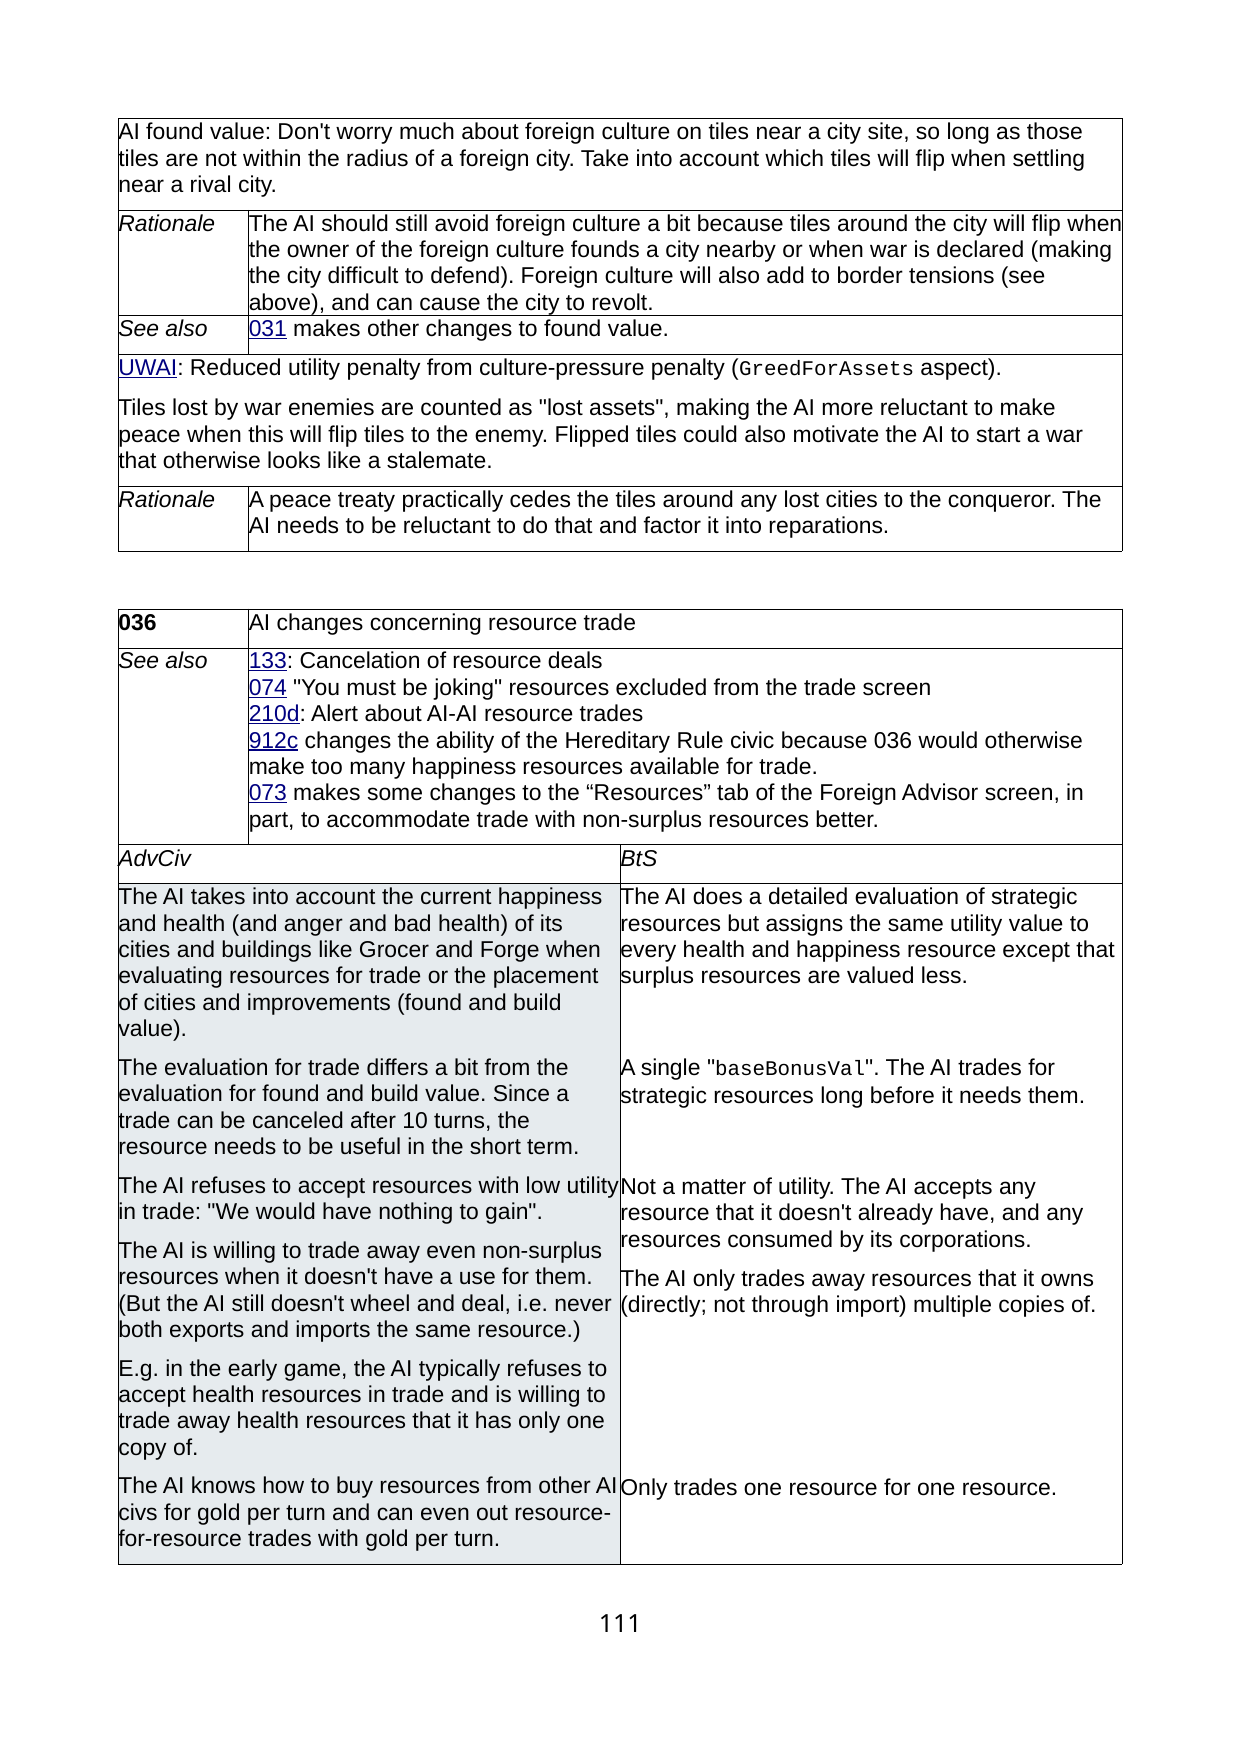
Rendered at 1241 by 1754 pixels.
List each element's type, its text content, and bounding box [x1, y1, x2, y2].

table_cell BtS [621, 845, 1122, 883]
table_cell A peace treaty practically cedes the tiles around any lost cities to the conqueror. The AI needs to be reluctant to do that and factor it into reparations. [249, 487, 1122, 551]
table_header AI changes concerning resource trade [249, 610, 1122, 647]
table_cell AdvCiv [119, 845, 620, 883]
table_cell UWAI: Reduced utility penalty from culture-pressure penalty (GreedForAssets aspect). Tiles lost by war enemies are counted as "lost assets", making the AI more reluctant to make peace when this will flip tiles to the enemy. Flipped tiles could also motivate the AI to start a war that otherwise looks like a stalemate. [119, 355, 1122, 486]
table_cell The AI should still avoid foreign culture a bit because tiles around the city will flip when the owner of the foreign culture founds a city nearby or when war is declared (making the city difficult to defend). Foreign culture will also add to border tensions (see above), and can cause the city to revolt. [249, 211, 1122, 315]
table_cell Rationale [119, 487, 248, 551]
table_cell See also [119, 649, 248, 844]
table_cell The AI takes into account the current happiness and health (and anger and bad health) of its cities and buildings like Grocer and Forge when evaluating resources for trade or the placement of cities and improvements (found and build value). The evaluation for trade differs a bit from the evaluation for found and build value. Since a trade can be canceled after 10 turns, the resource needs to be useful in the short term. The AI refuses to accept resources with low utility in trade: "We would have nothing to gain". The AI is willing to trade away even non-surplus resources when it doesn't have a use for them. (But the AI still doesn't wheel and deal, i.e. never both exports and imports the same resource.) E.g. in the early game, the AI typically refuses to accept health resources in trade and is willing to trade away health resources that it has only one copy of. The AI knows how to buy resources from other AI civs for gold per turn and can even out resource-for-resource trades with gold per turn. [119, 884, 620, 1564]
table_cell AI found value: Don't worry much about foreign culture on tiles near a city site, so long as those tiles are not within the radius of a foreign city. Take into account which tiles will flip when settling near a rival city. [119, 119, 1122, 210]
table_cell See also [119, 316, 248, 354]
table_cell 133: Cancelation of resource deals 074 "You must be joking" resources excluded from the trade screen 210d: Alert about AI-AI resource trades 912c changes the ability of the Hereditary Rule civic because 036 would otherwise make too many happiness resources available for trade. 073 makes some changes to the “Resources” tab of the Foreign Advisor screen, in part, to accommodate trade with non-surplus resources better. [249, 649, 1122, 844]
table_cell Rationale [119, 211, 248, 315]
table_cell The AI does a detailed evaluation of strategic resources but assigns the same utility value to every health and happiness resource except that surplus resources are valued less. A single "baseBonusVal". The AI trades for strategic resources long before it needs them. Not a matter of utility. The AI accepts any resource that it doesn't already have, and any resources consumed by its corporations. The AI only trades away resources that it owns (directly; not through import) multiple copies of. Only trades one resource for one resource. [621, 884, 1122, 1564]
table_cell 031 makes other changes to found value. [249, 316, 1122, 354]
table_header 036 [119, 610, 248, 647]
